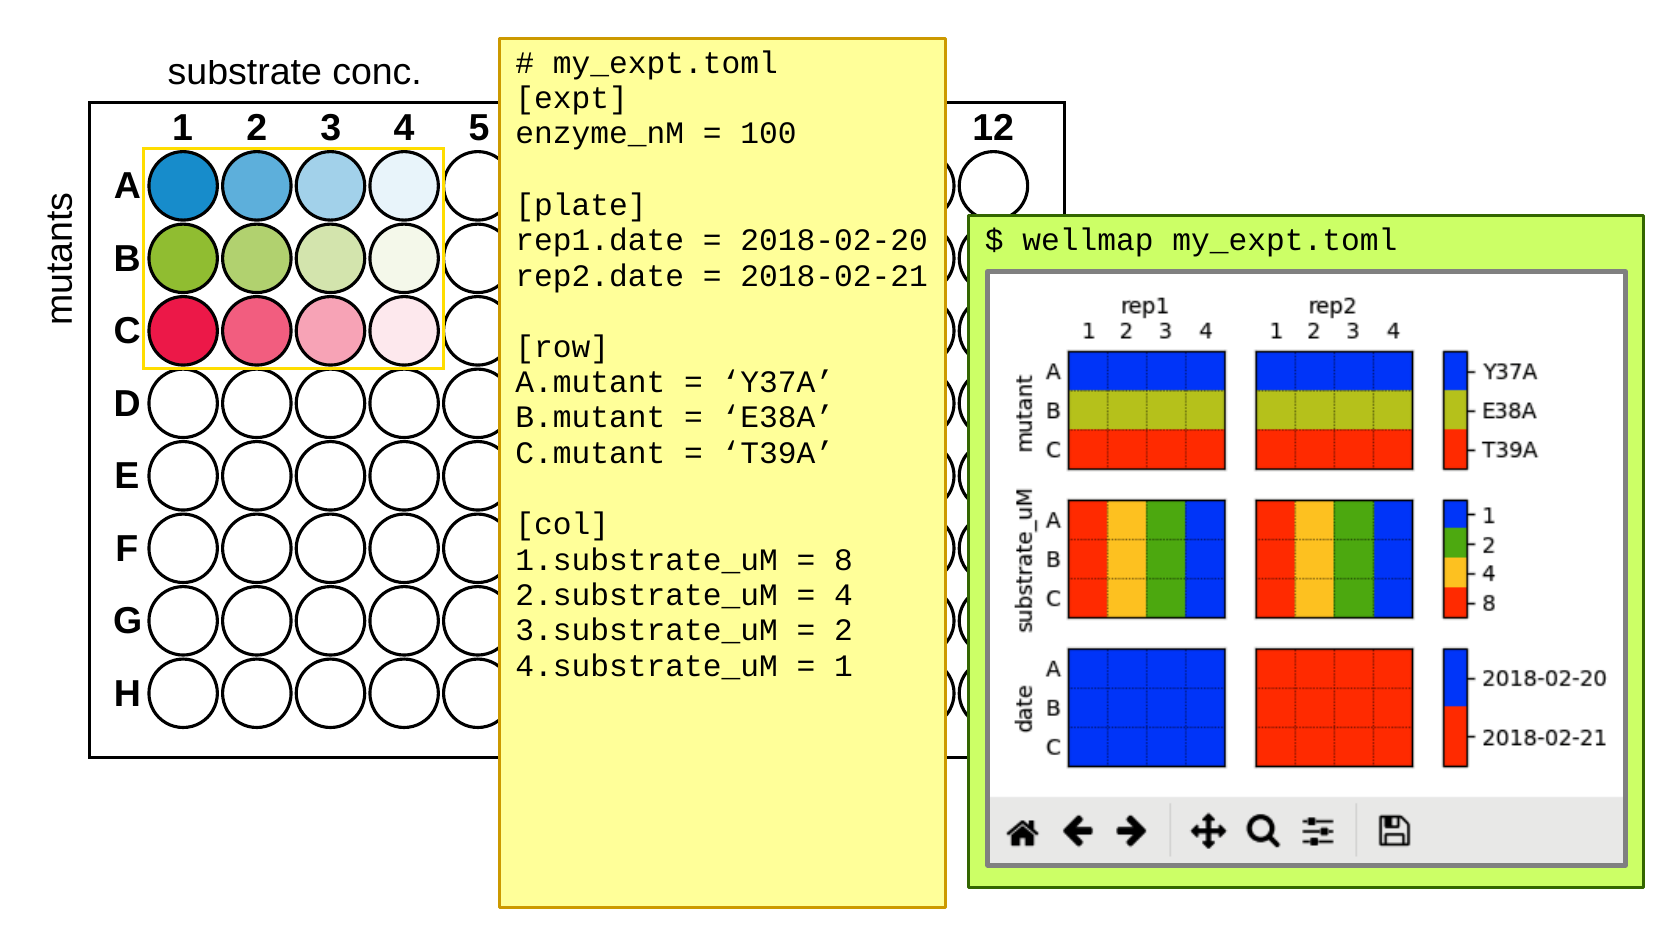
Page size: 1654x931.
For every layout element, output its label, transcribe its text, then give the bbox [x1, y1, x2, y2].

picture [947, 60, 1066, 759]
picture [44, 60, 498, 759]
text_box $ wellmap my_expt.toml [968, 215, 1644, 888]
text_box # my_expt.toml [expt] enzyme_nM = 100 [plate] rep1.date = 2018-02-20 rep2.date = 2018-02-21 [row] A.mutant = ‘Y37A’ B.mutant = ‘E38A’ C.mutant = ‘T39A’ [col] 1.substrate_uM = 8 2.substrate_uM = 4 3.substrate_uM = 2 4.substrate_uM = 1 [499, 38, 946, 908]
picture [990, 273, 1623, 863]
